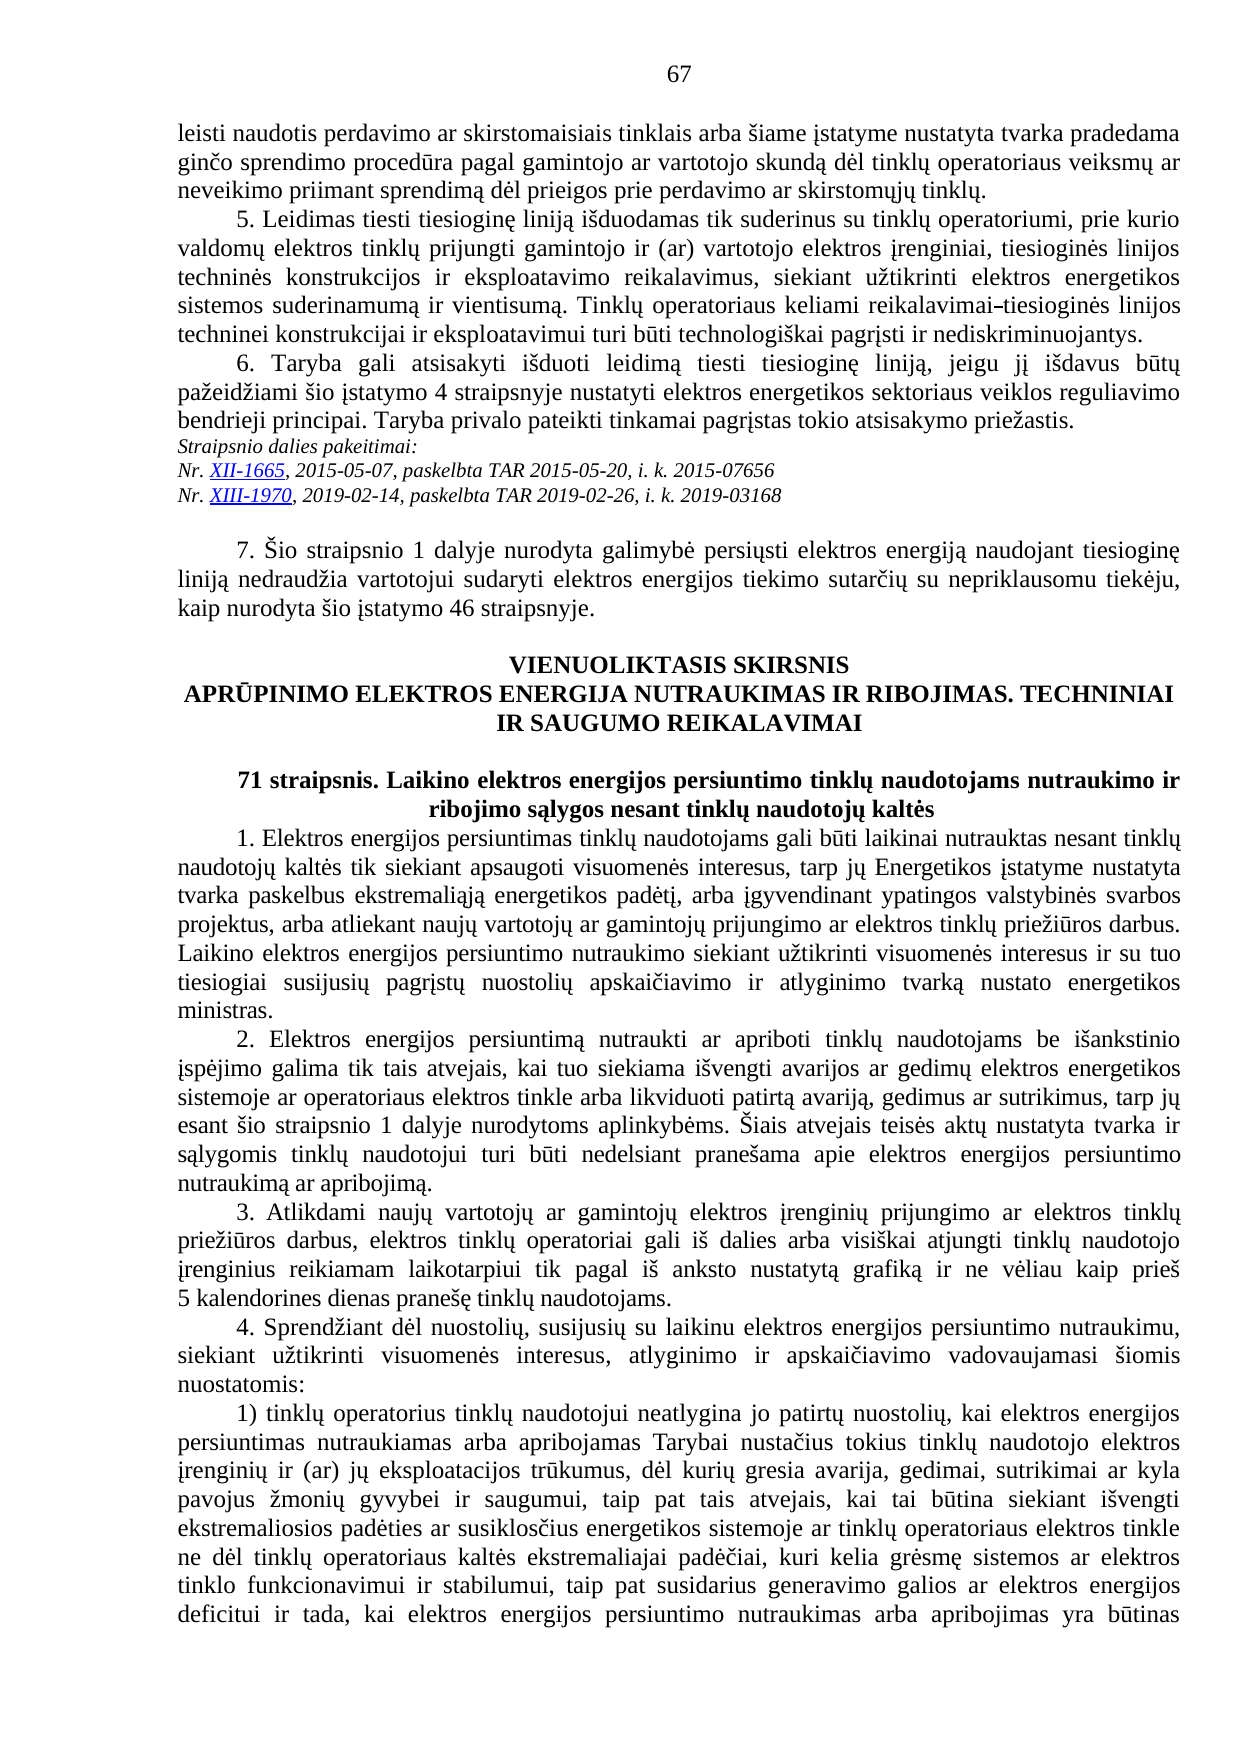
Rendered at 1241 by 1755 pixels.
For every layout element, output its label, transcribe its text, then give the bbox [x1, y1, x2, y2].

text 6. Taryba gali atsisakyti išduoti leidimą tiesti tiesioginę liniją, jeigu jį išdavus būtų pažeidžiami šio įstatymo 4 straipsnyje nustatyti elektros energetikos sektoriaus veiklos reguliavimo bendrieji principai. Taryba privalo pateikti tinkamai pagrįstas tokio atsisakymo priežastis. [177, 348, 1181, 434]
text 1) tinklų operatorius tinklų naudotojui neatlygina jo patirtų nuostolių, kai elektros energijos persiuntimas nutraukiamas arba apribojamas Tarybai nustačius tokius tinklų naudotojo elektros įrenginių ir (ar) jų eksploatacijos trūkumus, dėl kurių gresia avarija, gedimai, sutrikimai ar kyla pavojus žmonių gyvybei ir saugumui, taip pat tais atvejais, kai tai būtina siekiant išvengti ekstremaliosios padėties ar susiklosčius energetikos sistemoje ar tinklų operatoriaus elektros tinkle ne dėl tinklų operatoriaus kaltės ekstremaliajai padėčiai, kuri kelia grėsmę sistemos ar elektros tinklo funkcionavimui ir stabilumui, taip pat susidarius generavimo galios ar elektros energijos deficitui ir tada, kai elektros energijos persiuntimo nutraukimas arba apribojimas yra būtinas [177, 1398, 1181, 1628]
text 1. Elektros energijos persiuntimas tinklų naudotojams gali būti laikinai nutrauktas nesant tinklų naudotojų kaltės tik siekiant apsaugoti visuomenės interesus, tarp jų Energetikos įstatyme nustatyta tvarka paskelbus ekstremaliąją energetikos padėtį, arba įgyvendinant ypatingos valstybinės svarbos projektus, arba atliekant naujų vartotojų ar gamintojų prijungimo ar elektros tinklų priežiūros darbus. Laikino elektros energijos persiuntimo nutraukimo siekiant užtikrinti visuomenės interesus ir su tuo tiesiogiai susijusių pagrįstų nuostolių apskaičiavimo ir atlyginimo tvarką nustato energetikos ministras. [177, 823, 1181, 1024]
text 3. Atlikdami naujų vartotojų ar gamintojų elektros įrenginių prijungimo ar elektros tinklų priežiūros darbus, elektros tinklų operatoriai gali iš dalies arba visiškai atjungti tinklų naudotojo įrenginius reikiamam laikotarpiui tik pagal iš anksto nustatytą grafiką ir ne vėliau kaip prieš 5 kalendorines dienas pranešę tinklų naudotojams. [177, 1197, 1181, 1312]
text 7. Šio straipsnio 1 dalyje nurodyta galimybė persiųsti elektros energiją naudojant tiesioginę liniją nedraudžia vartotojui sudaryti elektros energijos tiekimo sutarčių su nepriklausomu tiekėju, kaip nurodyta šio įstatymo 46 straipsnyje. [177, 535, 1181, 622]
text APRŪPINIMO ELEKTROS ENERGIJA NUTRAUKIMAS IR RIBOJIMAS. TECHNINIAI IR SAUGUMO REIKALAVIMAI [177, 679, 1181, 737]
text 71 straipsnis. Laikino elektros energijos persiuntimo tinklų naudotojams nutraukimo ir ribojimo sąlygos nesant tinklų naudotojų kaltės [237, 765, 1181, 823]
text Nr. XIII-1970, 2019-02-14, paskelbta TAR 2019-02-26, i. k. 2019-03168 [177, 482, 1181, 507]
text VIENUOLIKTASIS SKIRSNIS [177, 650, 1181, 679]
text Straipsnio dalies pakeitimai: [177, 434, 1181, 458]
text 5. Leidimas tiesti tiesioginę liniją išduodamas tik suderinus su tinklų operatoriumi, prie kurio valdomų elektros tinklų prijungti gamintojo ir (ar) vartotojo elektros įrenginiai, tiesioginės linijos techninės konstrukcijos ir eksploatavimo reikalavimus, siekiant užtikrinti elektros energetikos sistemos suderinamumą ir vientisumą. Tinklų operatoriaus keliami reikalavimai tiesioginės linijos techninei konstrukcijai ir eksploatavimui turi būti technologiškai pagrįsti ir nediskriminuojantys. [177, 204, 1181, 348]
text Nr. XII-1665, 2015-05-07, paskelbta TAR 2015-05-20, i. k. 2015-07656 [177, 458, 1181, 482]
text leisti naudotis perdavimo ar skirstomaisiais tinklais arba šiame įstatyme nustatyta tvarka pradedama ginčo sprendimo procedūra pagal gamintojo ar vartotojo skundą dėl tinklų operatoriaus veiksmų ar neveikimo priimant sprendimą dėl prieigos prie perdavimo ar skirstomųjų tinklų. [177, 118, 1181, 204]
text 2. Elektros energijos persiuntimą nutraukti ar apriboti tinklų naudotojams be išankstinio įspėjimo galima tik tais atvejais, kai tuo siekiama išvengti avarijos ar gedimų elektros energetikos sistemoje ar operatoriaus elektros tinkle arba likviduoti patirtą avariją, gedimus ar sutrikimus, tarp jų esant šio straipsnio 1 dalyje nurodytoms aplinkybėms. Šiais atvejais teisės aktų nustatyta tvarka ir sąlygomis tinklų naudotojui turi būti nedelsiant pranešama apie elektros energijos persiuntimo nutraukimą ar apribojimą. [177, 1024, 1181, 1197]
text 4. Sprendžiant dėl nuostolių, susijusių su laikinu elektros energijos persiuntimo nutraukimu, siekiant užtikrinti visuomenės interesus, atlyginimo ir apskaičiavimo vadovaujamasi šiomis nuostatomis: [177, 1312, 1181, 1398]
